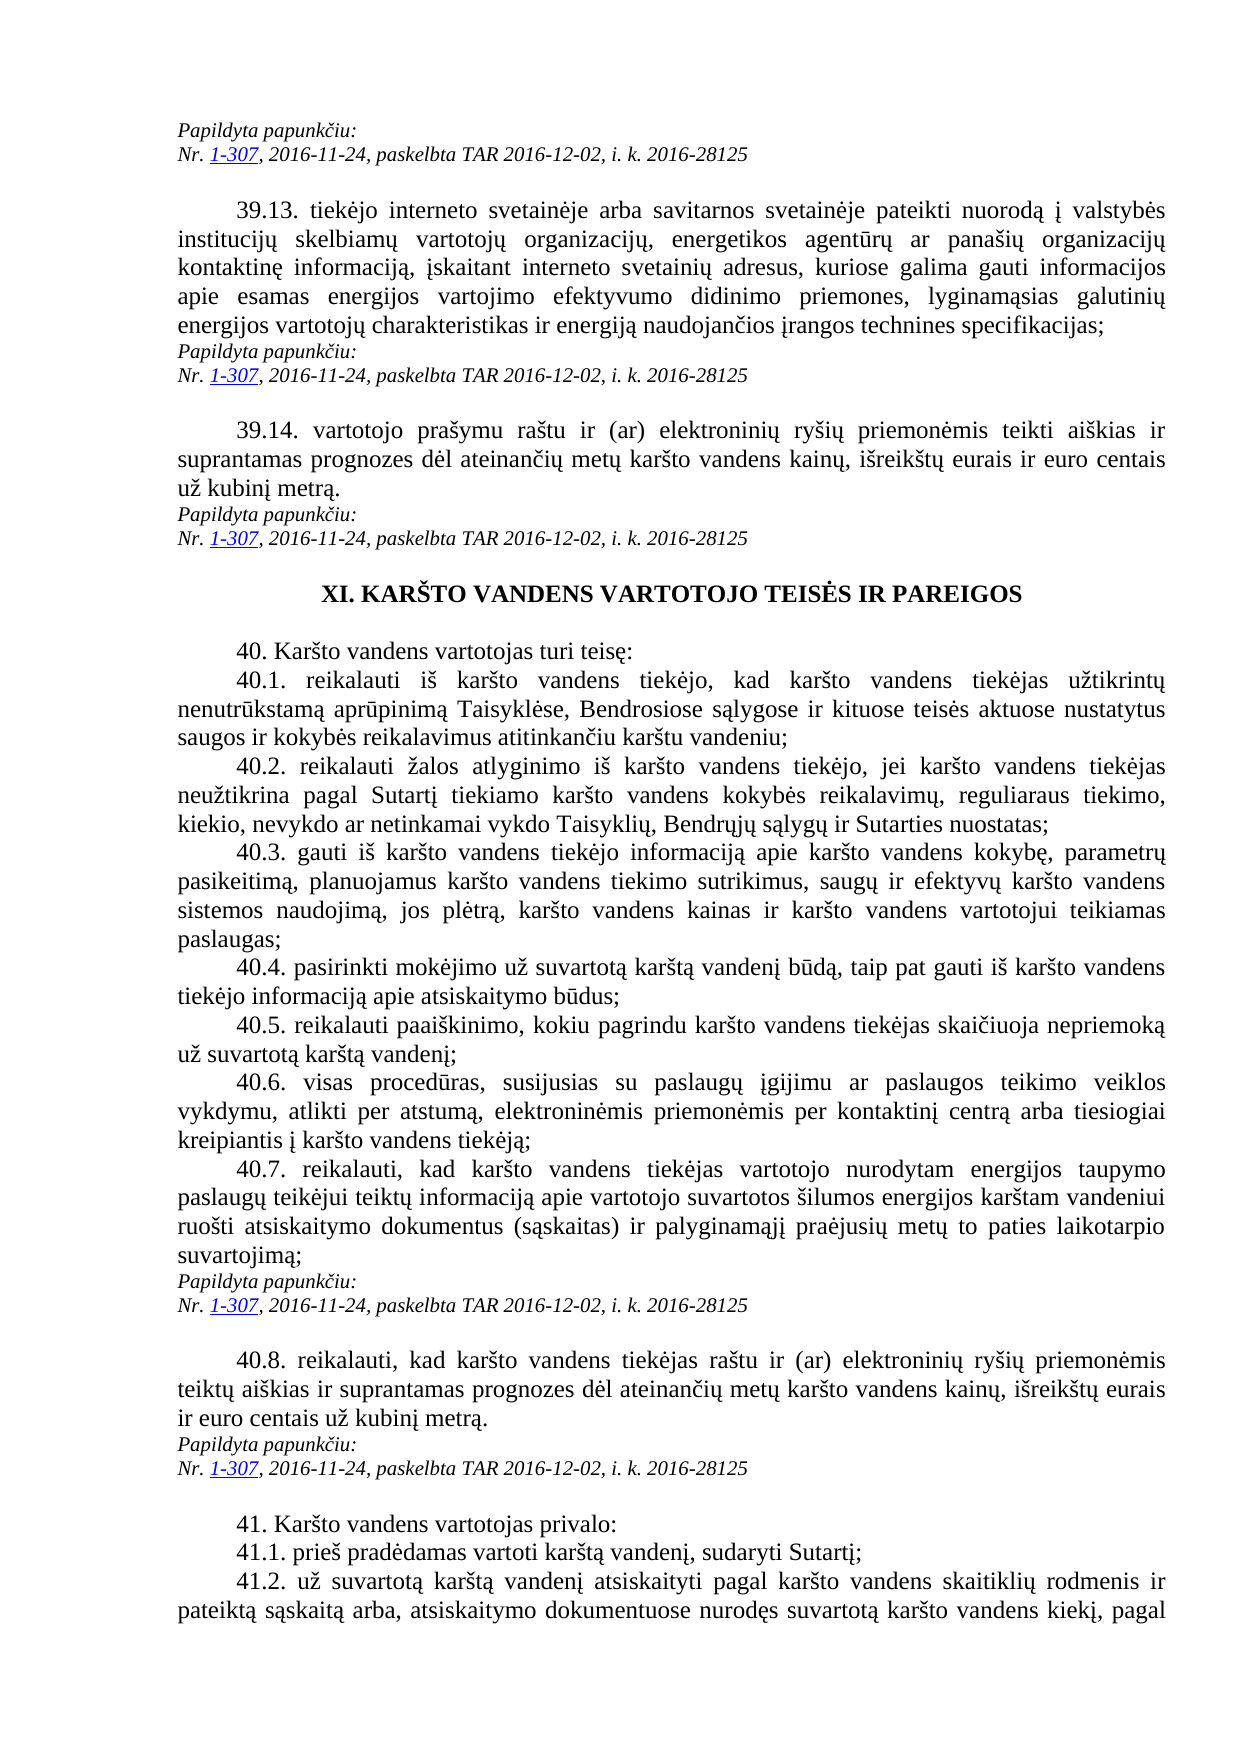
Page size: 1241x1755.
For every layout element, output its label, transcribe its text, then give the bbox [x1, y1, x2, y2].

text Nr. 1-307, 2016-11-24, paskelbta TAR 2016-12-02, i. k. 2016-28125 [177, 526, 1166, 550]
text Papildyta papunkčiu: [177, 339, 1166, 363]
text 40. Karšto vandens vartotojas turi teisę: [177, 636, 1166, 665]
text 40.8. reikalauti, kad karšto vandens tiekėjas raštu ir (ar) elektroninių ryšių priemonėmis teiktų aiškias ir suprantamas prognozes dėl ateinančių metų karšto vandens kainų, išreikštų eurais ir euro centais už kubinį metrą. [177, 1346, 1166, 1432]
text Papildyta papunkčiu: [177, 1432, 1166, 1456]
text 41.2. už suvartotą karštą vandenį atsiskaityti pagal karšto vandens skaitiklių rodmenis ir pateiktą sąskaitą arba, atsiskaitymo dokumentuose nurodęs suvartotą karšto vandens kiekį, pagal [177, 1566, 1166, 1624]
text 40.2. reikalauti žalos atlyginimo iš karšto vandens tiekėjo, jei karšto vandens tiekėjas neužtikrina pagal Sutartį tiekiamo karšto vandens kokybės reikalavimų, reguliaraus tiekimo, kiekio, nevykdo ar netinkamai vykdo Taisyklių, Bendrųjų sąlygų ir Sutarties nuostatas; [177, 751, 1166, 837]
text 40.4. pasirinkti mokėjimo už suvartotą karštą vandenį būdą, taip pat gauti iš karšto vandens tiekėjo informaciją apie atsiskaitymo būdus; [177, 952, 1166, 1010]
text 40.7. reikalauti, kad karšto vandens tiekėjas vartotojo nurodytam energijos taupymo paslaugų teikėjui teiktų informaciją apie vartotojo suvartotos šilumos energijos karštam vandeniui ruošti atsiskaitymo dokumentus (sąskaitas) ir palyginamąjį praėjusių metų to paties laikotarpio suvartojimą; [177, 1154, 1166, 1269]
text 40.5. reikalauti paaiškinimo, kokiu pagrindu karšto vandens tiekėjas skaičiuoja nepriemoką už suvartotą karštą vandenį; [177, 1010, 1166, 1067]
text 39.14. vartotojo prašymu raštu ir (ar) elektroninių ryšių priemonėmis teikti aiškias ir suprantamas prognozes dėl ateinančių metų karšto vandens kainų, išreikštų eurais ir euro centais už kubinį metrą. [177, 416, 1166, 502]
text Nr. 1-307, 2016-11-24, paskelbta TAR 2016-12-02, i. k. 2016-28125 [177, 1293, 1166, 1317]
text Papildyta papunkčiu: [177, 502, 1166, 526]
text 41. Karšto vandens vartotojas privalo: [177, 1509, 1166, 1537]
text Nr. 1-307, 2016-11-24, paskelbta TAR 2016-12-02, i. k. 2016-28125 [177, 1456, 1166, 1480]
text Papildyta papunkčiu: [177, 1269, 1166, 1293]
text 40.3. gauti iš karšto vandens tiekėjo informaciją apie karšto vandens kokybę, parametrų pasikeitimą, planuojamus karšto vandens tiekimo sutrikimus, saugų ir efektyvų karšto vandens sistemos naudojimą, jos plėtrą, karšto vandens kainas ir karšto vandens vartotojui teikiamas paslaugas; [177, 837, 1166, 952]
text XI. KARŠTO VANDENS VARTOTOJO TEISĖS IR PAREIGOS [177, 579, 1166, 607]
text 41.1. prieš pradėdamas vartoti karštą vandenį, sudaryti Sutartį; [177, 1537, 1166, 1566]
text 40.6. visas procedūras, susijusias su paslaugų įgijimu ar paslaugos teikimo veiklos vykdymu, atlikti per atstumą, elektroninėmis priemonėmis per kontaktinį centrą arba tiesiogiai kreipiantis į karšto vandens tiekėją; [177, 1067, 1166, 1154]
text Nr. 1-307, 2016-11-24, paskelbta TAR 2016-12-02, i. k. 2016-28125 [177, 142, 1166, 166]
text 40.1. reikalauti iš karšto vandens tiekėjo, kad karšto vandens tiekėjas užtikrintų nenutrūkstamą aprūpinimą Taisyklėse, Bendrosiose sąlygose ir kituose teisės aktuose nustatytus saugos ir kokybės reikalavimus atitinkančiu karštu vandeniu; [177, 665, 1166, 751]
text 39.13. tiekėjo interneto svetainėje arba savitarnos svetainėje pateikti nuorodą į valstybės institucijų skelbiamų vartotojų organizacijų, energetikos agentūrų ar panašių organizacijų kontaktinę informaciją, įskaitant interneto svetainių adresus, kuriose galima gauti informacijos apie esamas energijos vartojimo efektyvumo didinimo priemones, lyginamąsias galutinių energijos vartotojų charakteristikas ir energiją naudojančios įrangos technines specifikacijas; [177, 195, 1166, 339]
text Papildyta papunkčiu: [177, 118, 1166, 142]
text Nr. 1-307, 2016-11-24, paskelbta TAR 2016-12-02, i. k. 2016-28125 [177, 363, 1166, 387]
